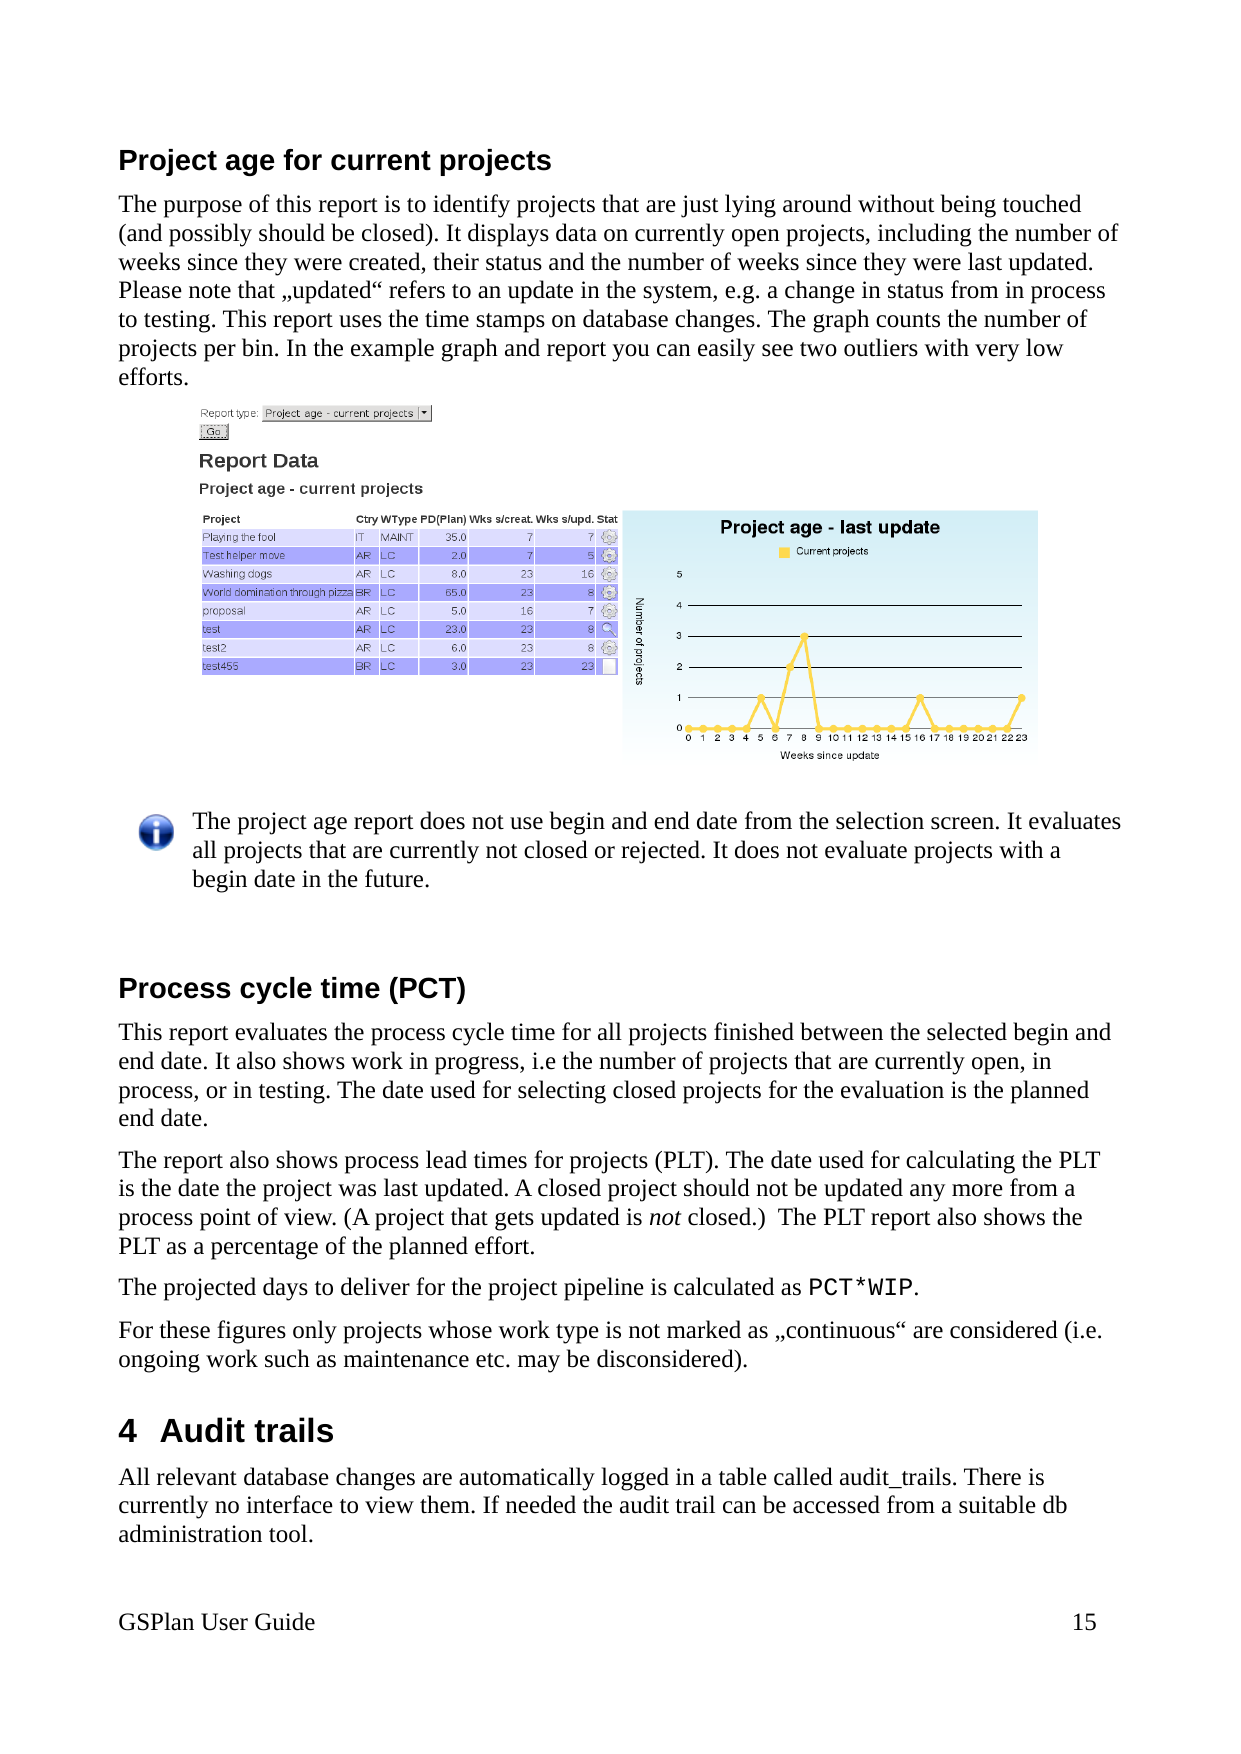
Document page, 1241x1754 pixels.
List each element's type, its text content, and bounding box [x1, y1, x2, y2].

subtitle Project age for current projects [118, 143, 1122, 177]
subtitle Audit trails [118, 1411, 1122, 1449]
subtitle Process cycle time (PCT) [118, 971, 1122, 1005]
text The project age report does not use begin and end date from the selection screen. It evaluates all projects that are currently not closed or rejected. It does not evaluate projects with a begin date in the future. [192, 806, 1122, 892]
text All relevant database changes are automatically logged in a table called audit_trails. There is currently no interface to view them. If needed the audit trail can be accessed from a suitable db administration tool. [118, 1462, 1122, 1548]
text The report also shows process lead times for projects (PLT). The date used for calculating the PLT is the date the project was last updated. A closed project should not be updated any more from a process point of view. (A project that gets updated is not closed.) The PLT report also shows the PLT as a percentage of the planned effort. [118, 1145, 1122, 1260]
text The purpose of this report is to identify projects that are just lying around without being touched (and possibly should be closed). It displays data on currently open projects, including the number of weeks since they were created, their status and the number of weeks since they were last updated. Please note that „updated“ refers to an update in the system, e.g. a change in status from in process to testing. This report uses the time stamps on database changes. The graph counts the number of projects per bin. In the example graph and report you can easily see two outliers with very low efforts. [118, 189, 1122, 390]
text This report evaluates the process cycle time for all projects finished between the selected begin and end date. It also shows work in progress, i.e the number of projects that are currently open, in process, or in testing. The date used for selecting closed projects for the evaluation is the planned end date. [118, 1017, 1122, 1132]
text For these figures only projects whose work type is not marked as „continuous“ are considered (i.e. ongoing work such as maintenance etc. may be disconsidered). [118, 1316, 1122, 1373]
text The projected days to deliver for the project pipeline is calculated as PCT*WIP. [118, 1272, 1122, 1303]
picture [138, 814, 174, 851]
picture [195, 402, 1045, 765]
